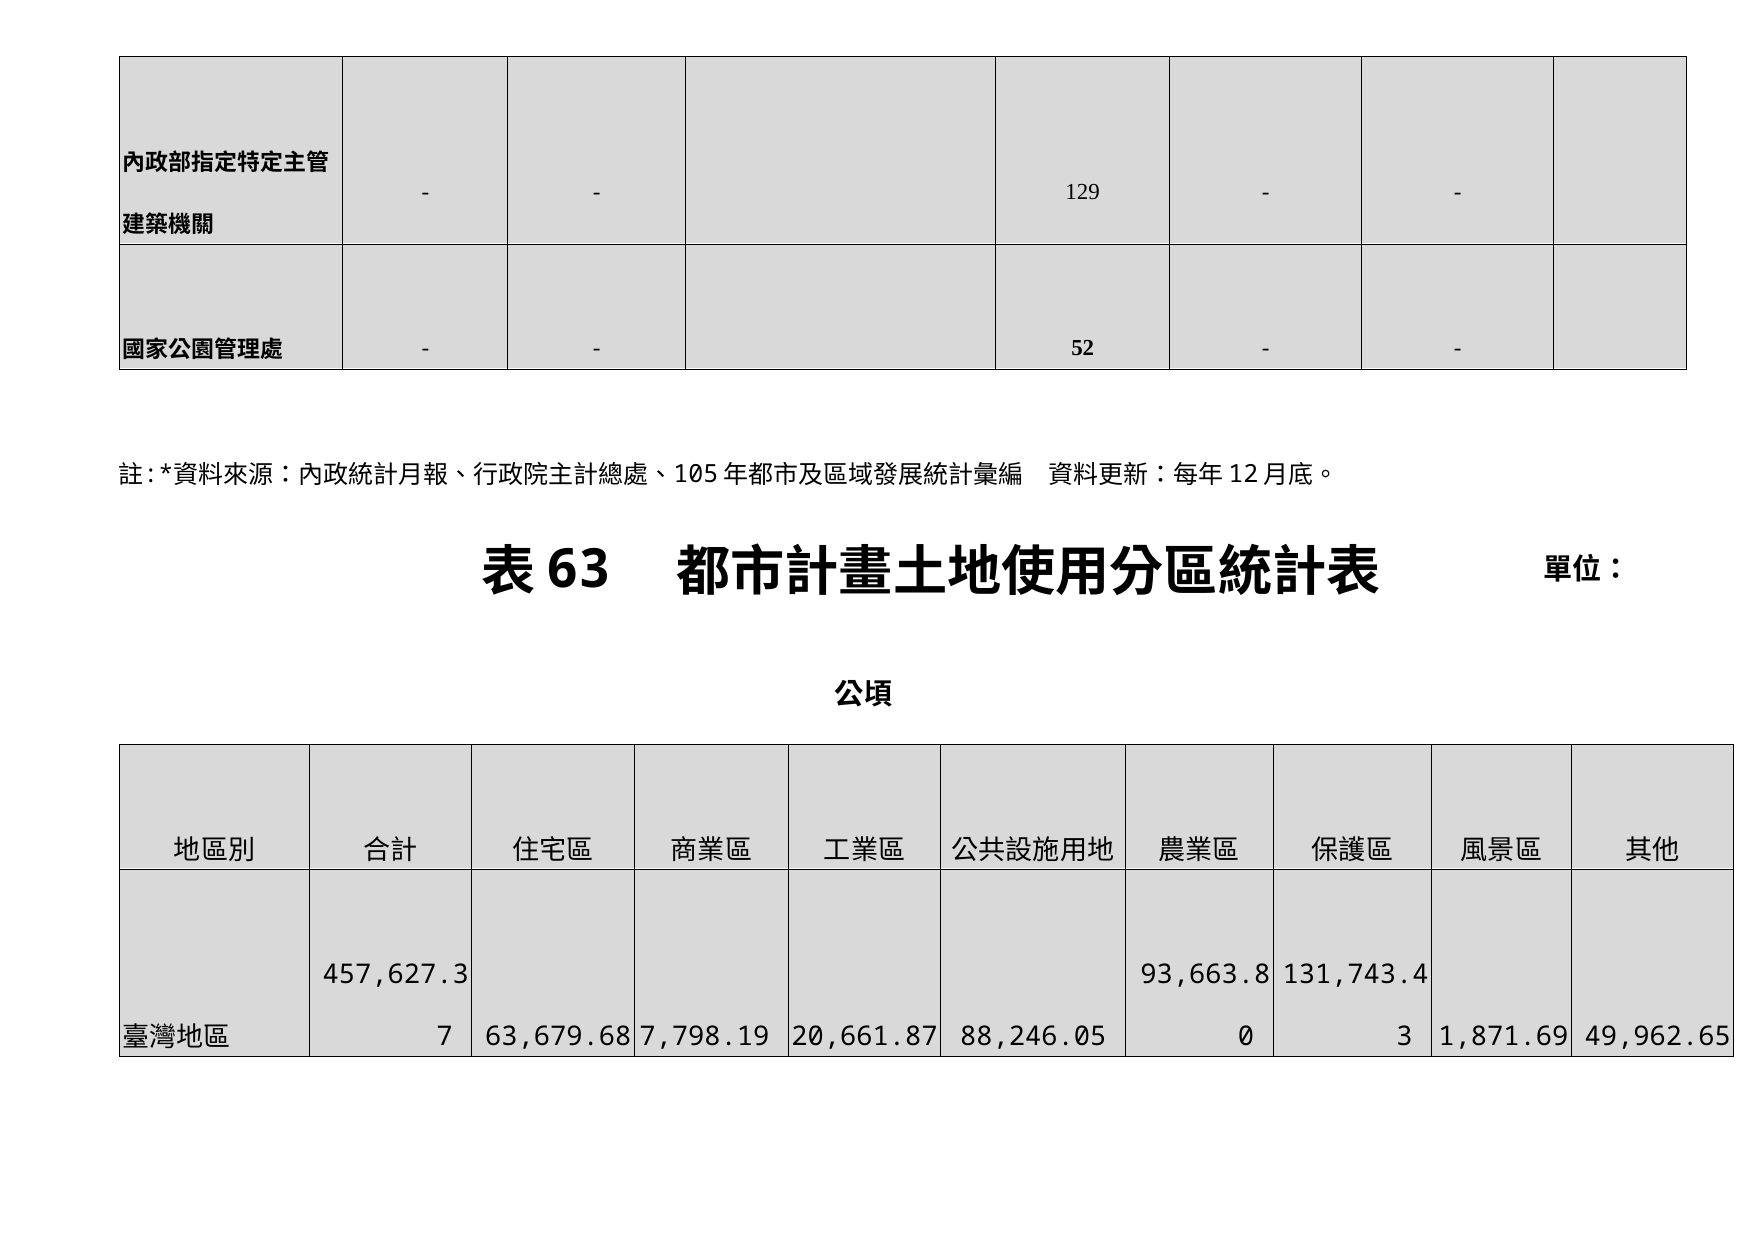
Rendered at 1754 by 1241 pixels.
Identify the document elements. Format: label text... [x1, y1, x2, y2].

table_cell 內政部指定特定主管建築機關 [120, 57, 342, 243]
table_header 風景區 [1432, 745, 1571, 868]
text 註:*資料來源：內政統計月報、行政院主計總處、105年都市及區域發展統計彙編 資料更新：每年12月底。 [118, 431, 1636, 493]
table_cell [686, 57, 995, 243]
table_header 工業區 [789, 745, 940, 868]
table_header 地區別 [120, 745, 309, 868]
table_cell 52 [996, 245, 1169, 368]
table_cell - [508, 57, 685, 243]
table_cell - [1362, 57, 1553, 243]
table_cell 國家公園管理處 [120, 245, 342, 368]
table_cell 7,798.19 [635, 870, 788, 1056]
table_cell 131,743.43 [1274, 870, 1431, 1056]
table_cell - [343, 245, 507, 368]
table_cell 臺灣地區 [120, 870, 309, 1056]
table_cell 129 [996, 57, 1169, 243]
table_header 其他 [1572, 745, 1733, 868]
subtitle 表63 都市計畫土地使用分區統計表 單位：公頃 [118, 493, 1636, 743]
table_cell - [1170, 57, 1361, 243]
table_cell 20,661.87 [789, 870, 940, 1056]
table_cell 63,679.68 [472, 870, 634, 1056]
table_header 保護區 [1274, 745, 1431, 868]
table_header 商業區 [635, 745, 788, 868]
table_cell [1554, 245, 1686, 368]
table_cell 88,246.05 [941, 870, 1125, 1056]
table_cell 49,962.65 [1572, 870, 1733, 1056]
table_cell - [1170, 245, 1361, 368]
table_cell 457,627.37 [310, 870, 471, 1056]
table_cell - [343, 57, 507, 243]
table_cell [1554, 57, 1686, 243]
table_header 住宅區 [472, 745, 634, 868]
table_cell [686, 245, 995, 368]
table_cell 93,663.80 [1126, 870, 1273, 1056]
table_cell - [508, 245, 685, 368]
table_header 農業區 [1126, 745, 1273, 868]
table_header 合計 [310, 745, 471, 868]
table_header 公共設施用地 [941, 745, 1125, 868]
table_cell - [1362, 245, 1553, 368]
table_cell 1,871.69 [1432, 870, 1571, 1056]
